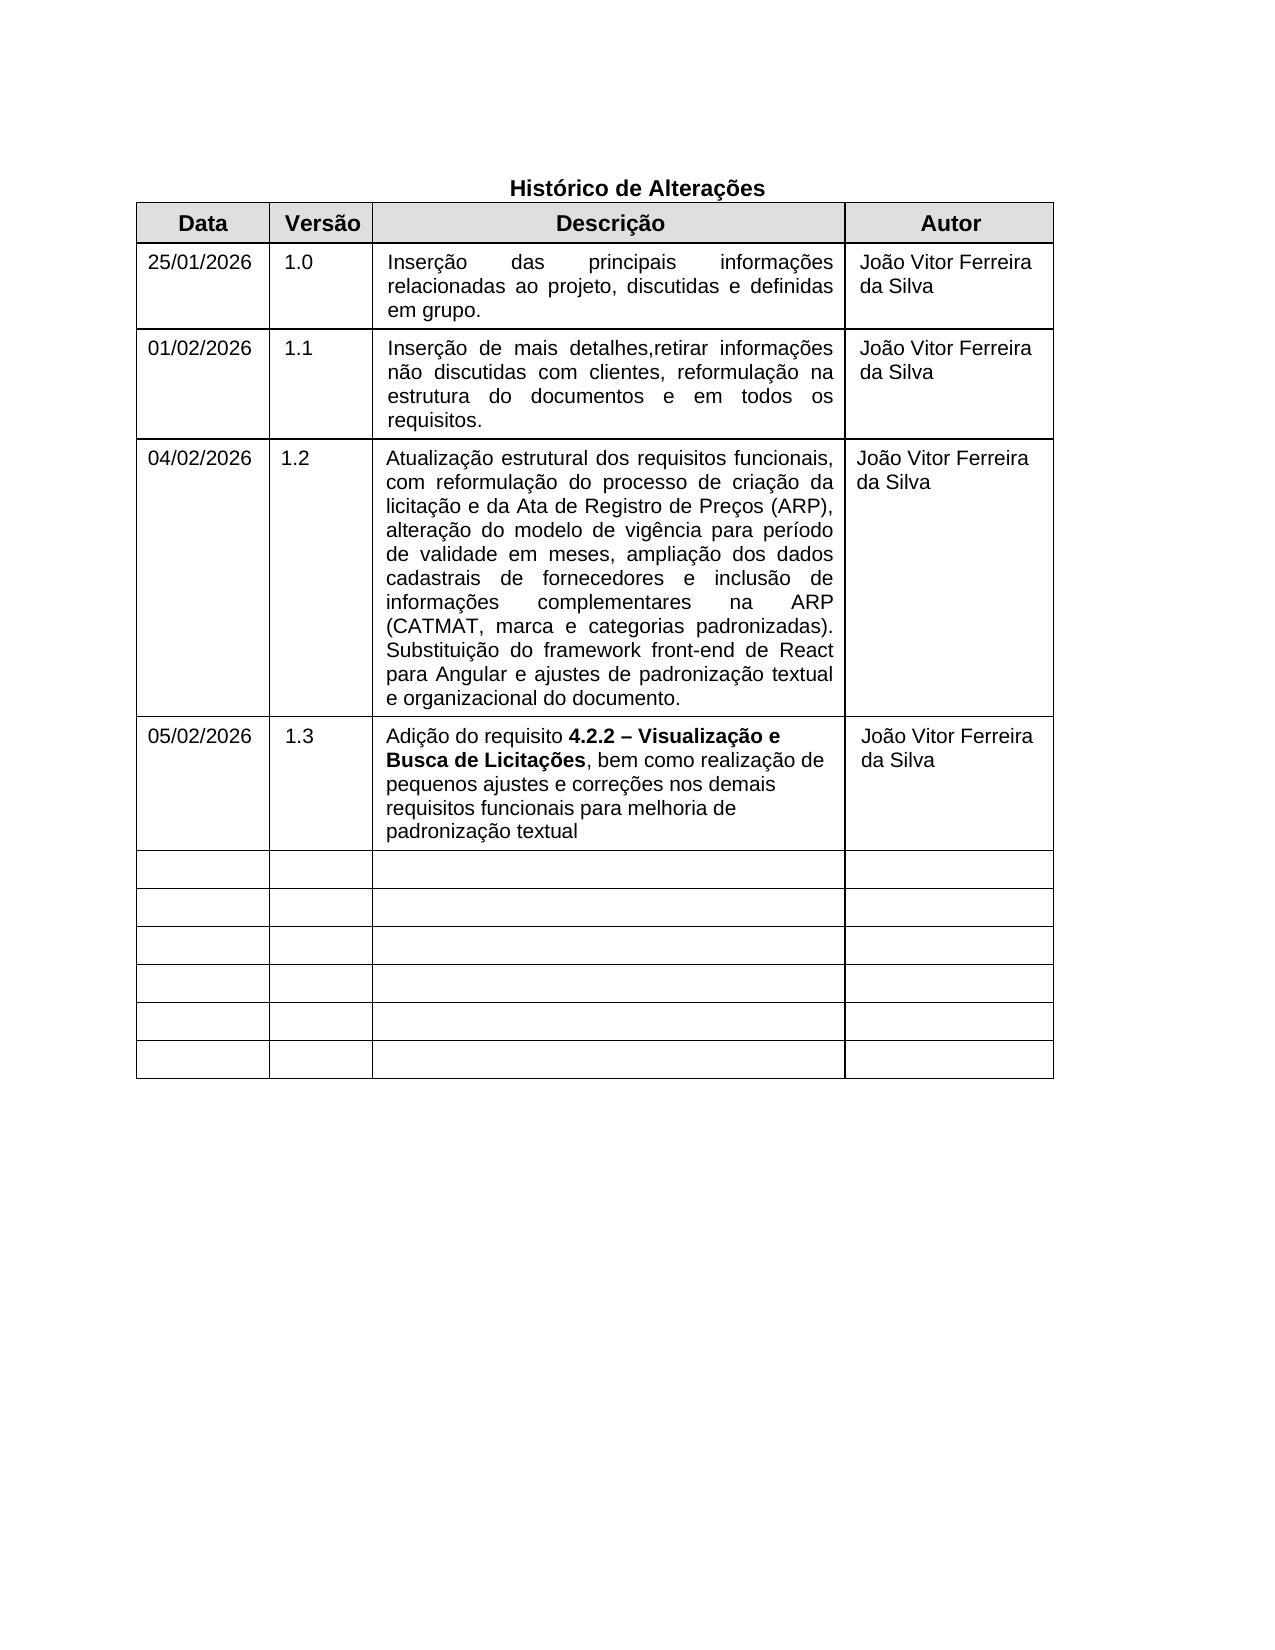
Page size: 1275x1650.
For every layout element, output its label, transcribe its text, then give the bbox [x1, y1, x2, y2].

table_header Autor [846, 203, 1053, 242]
table_cell [373, 889, 844, 926]
table_cell João Vitor Ferreira da Silva [846, 717, 1053, 849]
table_header Versão [270, 203, 372, 242]
table_cell [137, 927, 269, 963]
table_cell Inserção de mais detalhes,retirar informações não discutidas com clientes, reformulação na estrutura do documentos e em todos os requisitos. [373, 330, 844, 438]
table_cell 05/02/2026 [137, 717, 269, 849]
table_cell 1.1 [270, 330, 372, 438]
table_cell [373, 965, 844, 1002]
table_cell [846, 1041, 1053, 1078]
table_cell [846, 851, 1053, 887]
table_header Data [137, 203, 269, 242]
table_cell [270, 965, 372, 1002]
table_cell 25/01/2026 [137, 244, 269, 328]
table_cell [846, 889, 1053, 926]
table_cell [846, 1003, 1053, 1039]
table_cell João Vitor Ferreira da Silva [846, 330, 1053, 438]
table_cell [373, 1003, 844, 1039]
table_cell 1.3 [270, 717, 372, 849]
table_cell [373, 851, 844, 887]
table_cell João Vitor Ferreira da Silva [846, 440, 1053, 716]
table_cell [846, 965, 1053, 1002]
text Histórico de Alterações [148, 175, 1127, 202]
table_cell [137, 889, 269, 926]
table_cell [373, 927, 844, 963]
table_cell [846, 927, 1053, 963]
table_cell 01/02/2026 [137, 330, 269, 438]
table_cell 1.0 [270, 244, 372, 328]
table_cell [137, 1041, 269, 1078]
table_cell 1.2 [270, 440, 372, 716]
table_cell Inserção das principais informações relacionadas ao projeto, discutidas e definidas em grupo. [373, 244, 844, 328]
table_cell [373, 1041, 844, 1078]
table_header Descrição [373, 203, 844, 242]
table_cell [270, 1041, 372, 1078]
table_cell Atualização estrutural dos requisitos funcionais, com reformulação do processo de criação da licitação e da Ata de Registro de Preços (ARP), alteração do modelo de vigência para período de validade em meses, ampliação dos dados cadastrais de fornecedores e inclusão de informações complementares na ARP (CATMAT, marca e categorias padronizadas). Substituição do framework front-end de React para Angular e ajustes de padronização textual e organizacional do documento. [373, 440, 844, 716]
table_cell Adição do requisito 4.2.2 – Visualização e Busca de Licitações, bem como realização de pequenos ajustes e correções nos demais requisitos funcionais para melhoria de padronização textual [373, 717, 844, 849]
table_cell [137, 965, 269, 1002]
table_cell [270, 927, 372, 963]
table_cell [270, 1003, 372, 1039]
table_cell João Vitor Ferreira da Silva [846, 244, 1053, 328]
table_cell [137, 851, 269, 887]
table_cell [270, 889, 372, 926]
table_cell [137, 1003, 269, 1039]
table_cell 04/02/2026 [137, 440, 269, 716]
table_cell [270, 851, 372, 887]
